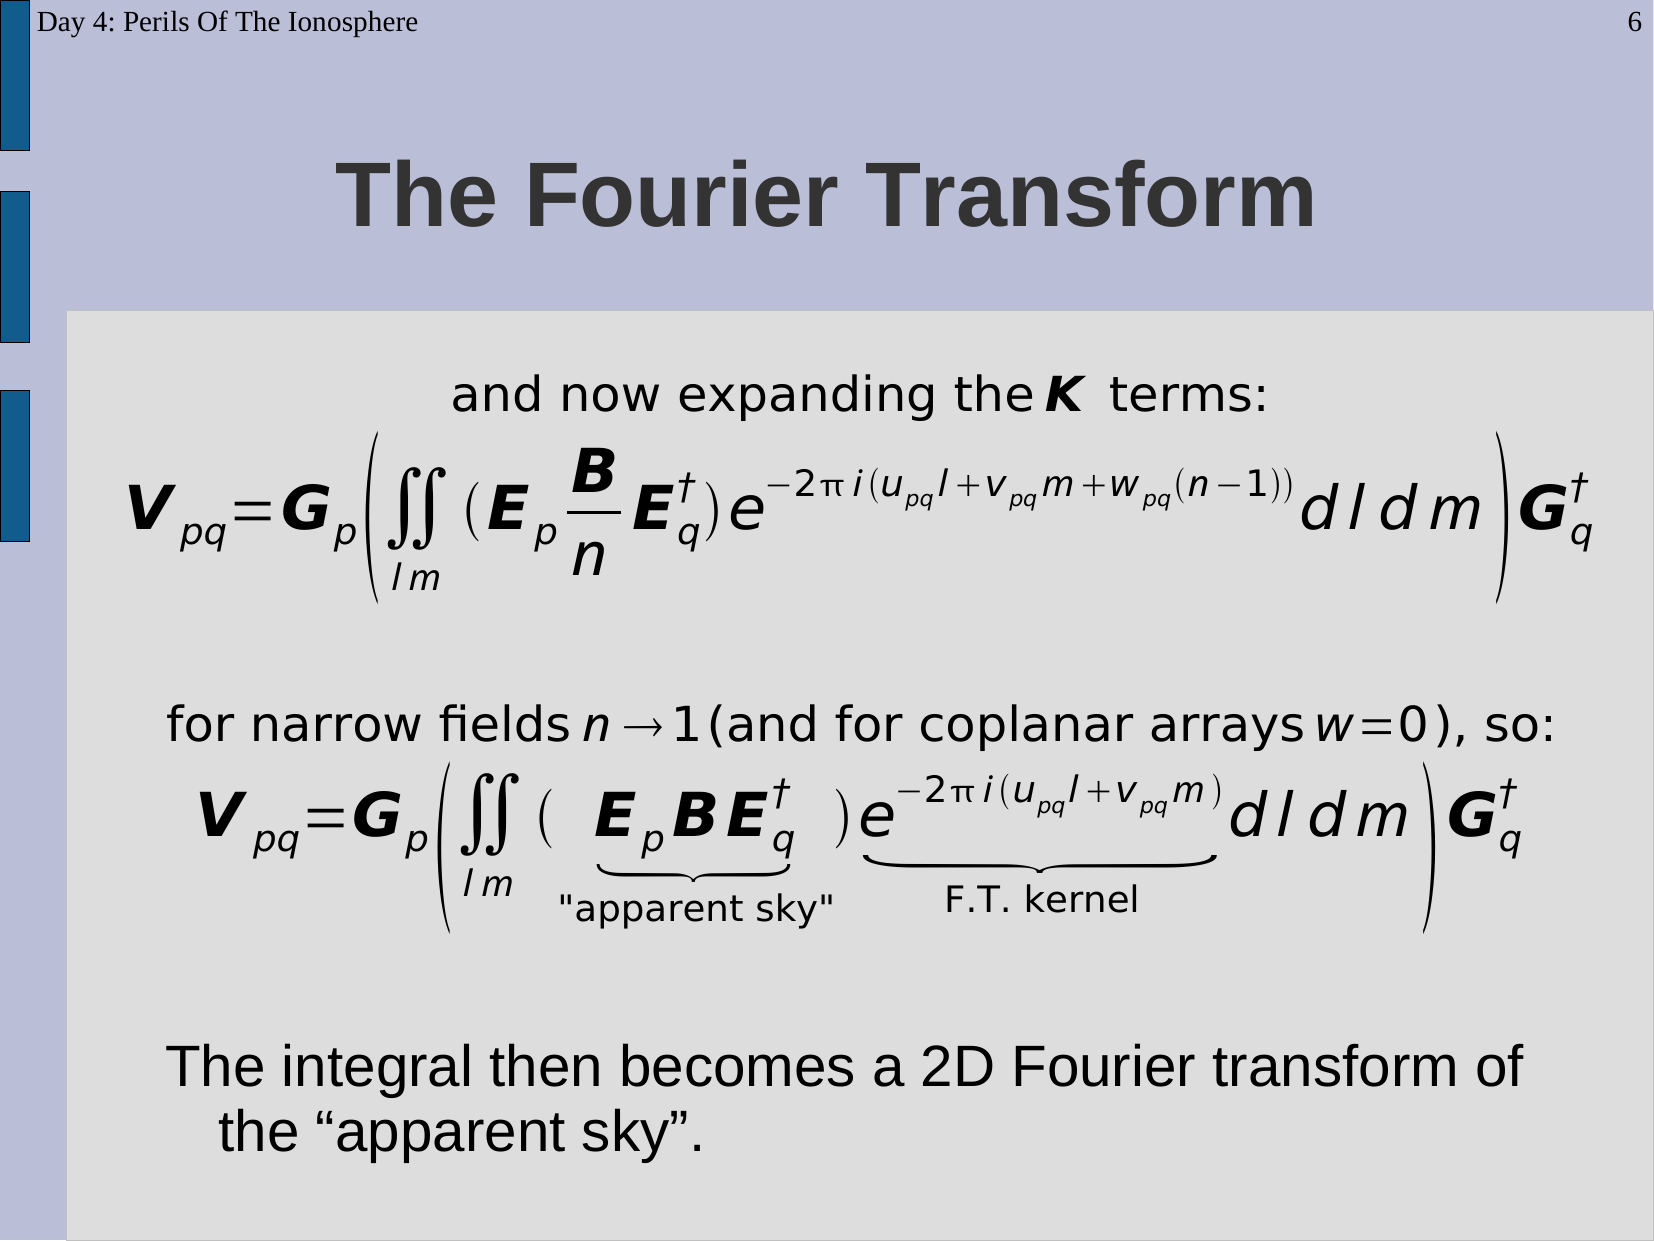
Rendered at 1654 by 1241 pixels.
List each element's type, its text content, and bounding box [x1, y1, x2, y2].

chart [118, 354, 1599, 938]
title The Fourier Transform [121, 91, 1534, 299]
list The integral then becomes a 2D Fourier transform of the “apparent sky”. [147, 1033, 1560, 1171]
